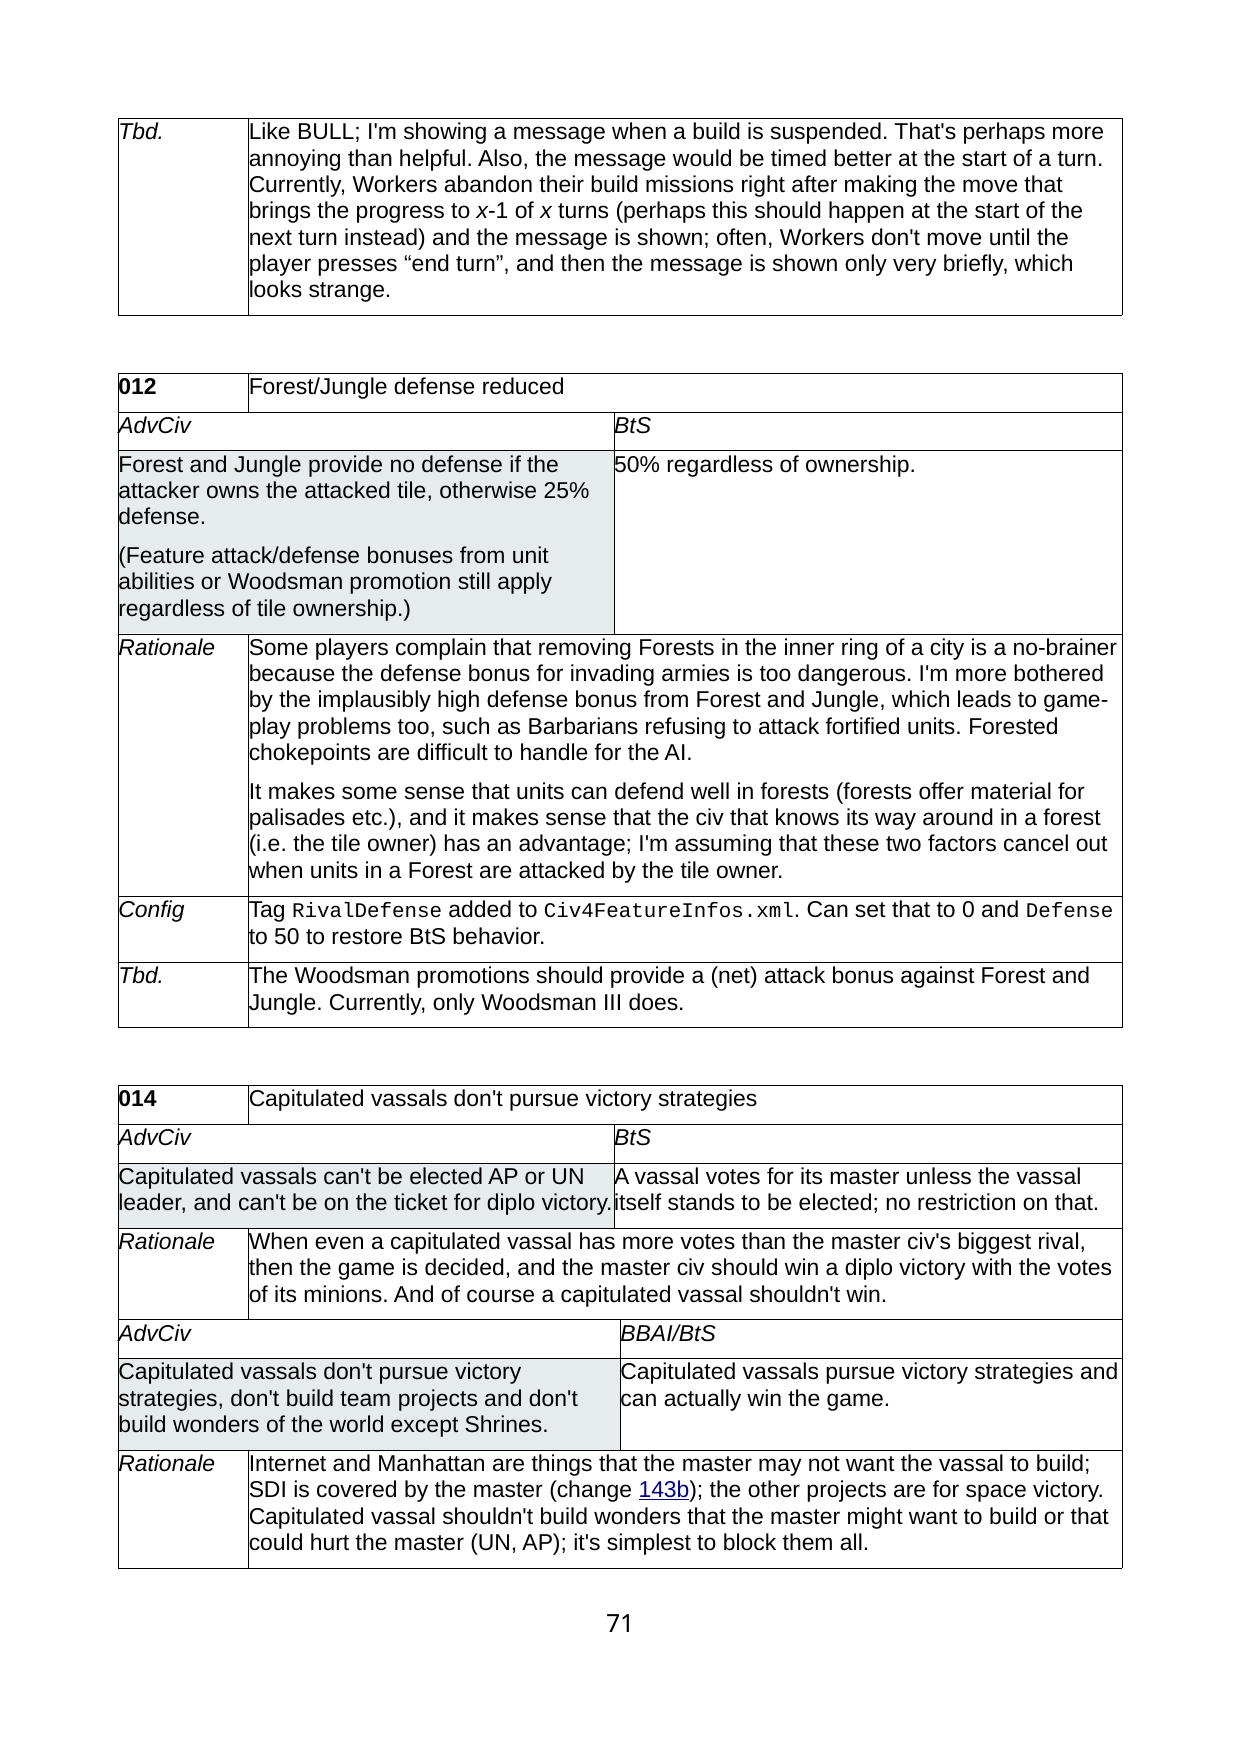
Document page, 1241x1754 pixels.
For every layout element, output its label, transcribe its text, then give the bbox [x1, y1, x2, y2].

table_cell Tag RivalDefense added to Civ4FeatureInfos.xml. Can set that to 0 and Defense to 50 to restore BtS behavior. [249, 897, 1122, 962]
table_cell 50% regardless of ownership. [615, 451, 1122, 633]
table_cell BtS [615, 1125, 1122, 1163]
table_cell AdvCiv [119, 1125, 614, 1163]
table_cell Some players complain that removing Forests in the inner ring of a city is a no-brainer because the defense bonus for invading armies is too dangerous. I'm more bothered by the implausibly high defense bonus from Forest and Jungle, which leads to game­play problems too, such as Barbarians refusing to attack fortified units. Forested chokepoints are difficult to handle for the AI. It makes some sense that units can defend well in forests (forests offer material for palisades etc.), and it makes sense that the civ that knows its way around in a forest (i.e. the tile owner) has an advantage; I'm assuming that these two factors cancel out when units in a Forest are attacked by the tile owner. [249, 635, 1122, 896]
table_cell Capitulated vassals pursue victory strategies and can actually win the game. [621, 1359, 1122, 1450]
table_cell Internet and Manhattan are things that the master may not want the vassal to build; SDI is covered by the master (change 143b); the other projects are for space victory. Capitulated vassal shouldn't build wonders that the master might want to build or that could hurt the master (UN, AP); it's simplest to block them all. [249, 1451, 1122, 1568]
table_cell Like BULL; I'm showing a message when a build is suspended. That's perhaps more annoying than helpful. Also, the message would be timed better at the start of a turn. Currently, Workers abandon their build missions right after making the move that brings the progress to x-1 of x turns (perhaps this should happen at the start of the next turn instead) and the message is shown; often, Workers don't move until the player presses “end turn”, and then the message is shown only very briefly, which looks strange. [249, 119, 1122, 315]
table_cell Tbd. [119, 963, 248, 1027]
table_cell The Woodsman promotions should provide a (net) attack bonus against Forest and Jungle. Currently, only Woodsman III does. [249, 963, 1122, 1027]
table_cell Capitulated vassals don't pursue victory strategies, don't build team projects and don't build wonders of the world except Shrines. [119, 1359, 620, 1450]
table_cell Forest and Jungle provide no defense if the attacker owns the attacked tile, otherwise 25% defense. (Feature attack/defense bonuses from unit abilities or Woodsman promotion still apply regardless of tile ownership.) [119, 451, 614, 633]
table_header Forest/Jungle defense reduced [249, 374, 1122, 412]
table_header 012 [119, 374, 248, 412]
table_cell BBAI/BtS [621, 1320, 1122, 1358]
table_cell AdvCiv [119, 413, 614, 450]
table_cell AdvCiv [119, 1320, 620, 1358]
table_cell Rationale [119, 1451, 248, 1568]
table_cell A vassal votes for its master unless the vassal itself stands to be elected; no restriction on that. [615, 1164, 1122, 1228]
table_cell BtS [615, 413, 1122, 450]
table_header Capitulated vassals don't pursue victory strategies [249, 1086, 1122, 1124]
table_cell Capitulated vassals can't be elected AP or UN leader, and can't be on the ticket for diplo victory. [119, 1164, 614, 1228]
table_cell Tbd. [119, 119, 248, 315]
table_cell Config [119, 897, 248, 962]
table_cell Rationale [119, 1229, 248, 1319]
table_header 014 [119, 1086, 248, 1124]
table_cell When even a capitulated vassal has more votes than the master civ's biggest rival, then the game is decided, and the master civ should win a diplo victory with the votes of its minions. And of course a capitulated vassal shouldn't win. [249, 1229, 1122, 1319]
table_cell Rationale [119, 635, 248, 896]
